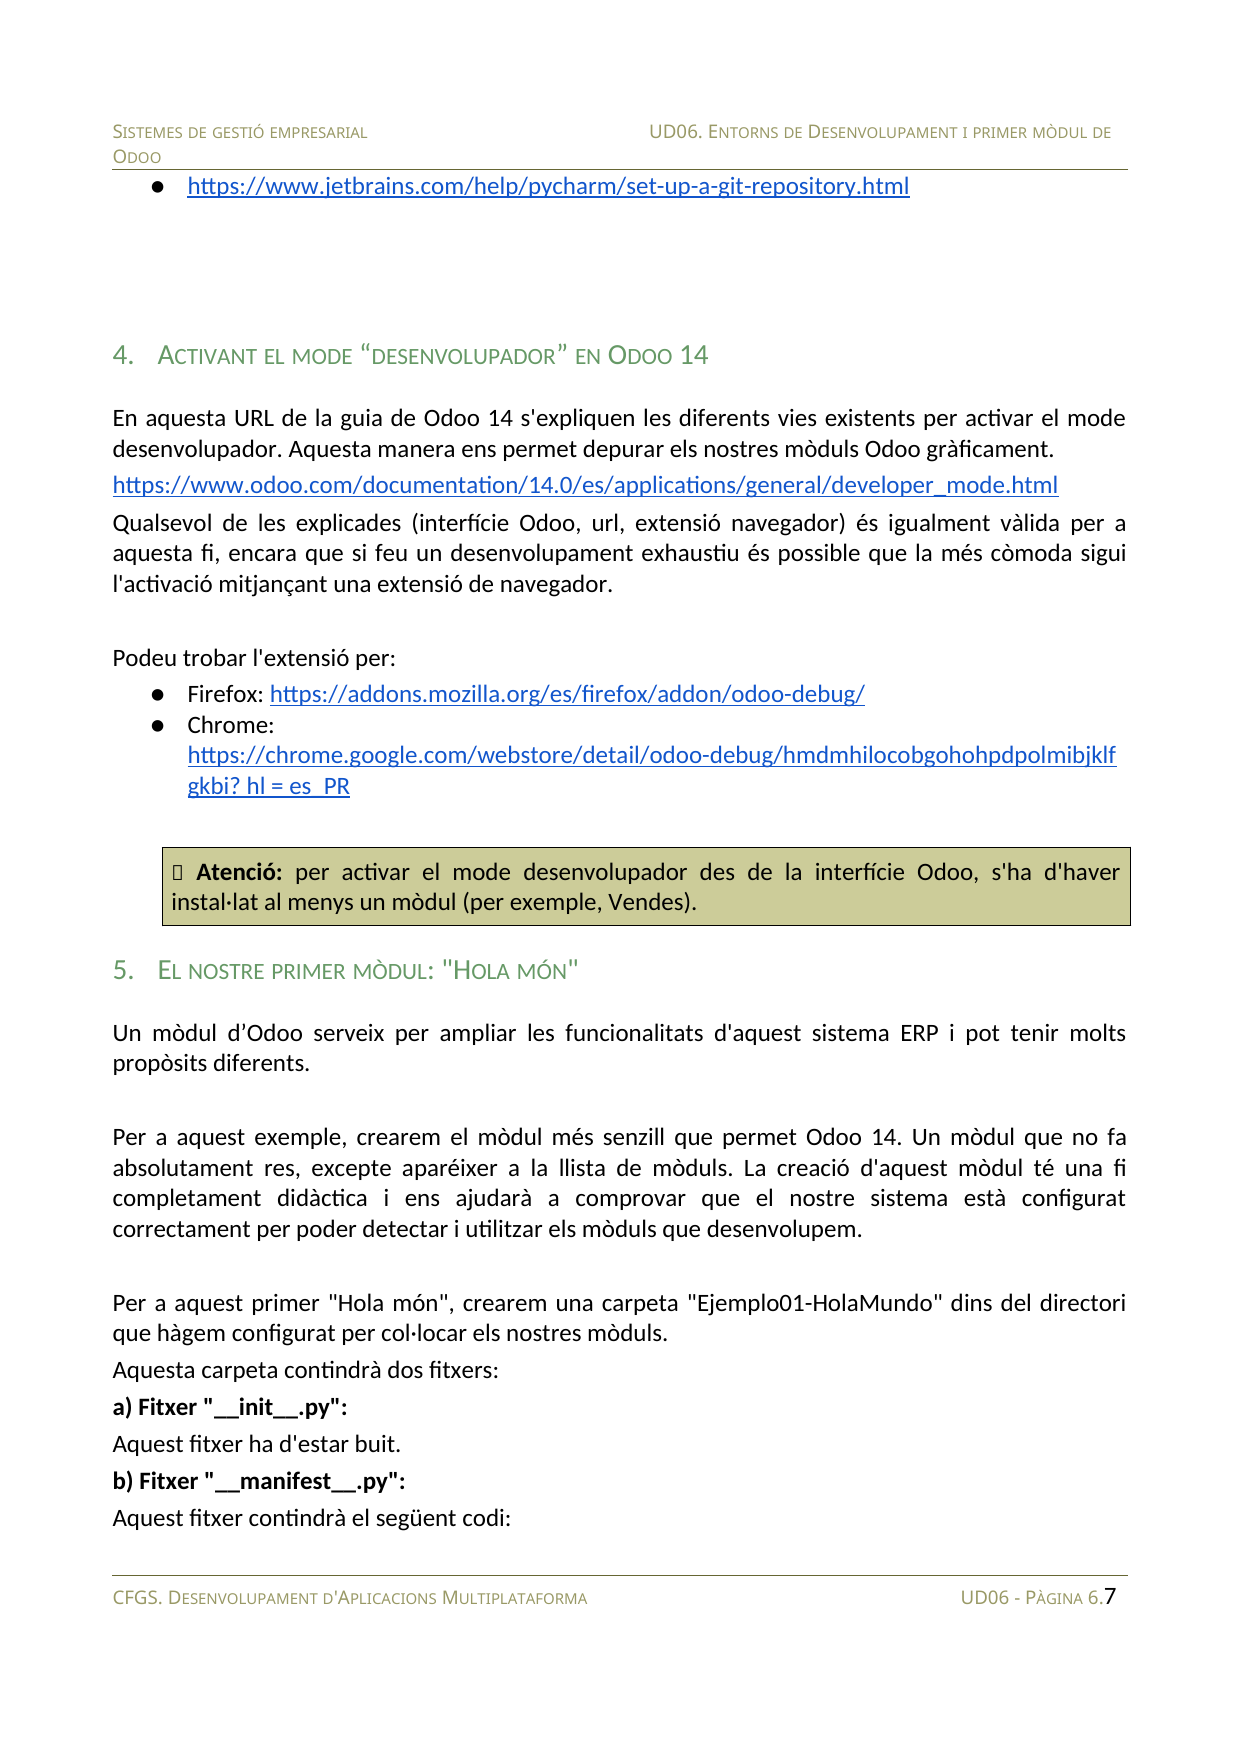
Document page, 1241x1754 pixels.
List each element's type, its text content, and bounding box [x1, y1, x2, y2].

text https://www.odoo.com/documentation/14.0/es/applications/general/developer_mode.html [112, 470, 1128, 500]
text En aquesta URL de la guia de Odoo 14 s'expliquen les diferents vies existents per activar el mode desenvolupador. Aquesta manera ens permet depurar els nostres mòduls Odoo gràficament. [112, 402, 1128, 463]
text Per a aquest exemple, crearem el mòdul més senzill que permet Odoo 14. Un mòdul que no fa absolutament res, excepte aparéixer a la llista de mòduls. La creació d'aquest mòdul té una fi completament didàctica i ens ajudarà a comprovar que el nostre sistema està configurat correctament per poder detectar i utilitzar els mòduls que desenvolupem. [112, 1121, 1128, 1243]
text ❕ Atenció: per activar el mode desenvolupador des de la interfície Odoo, s'ha d'haver instal·lat al menys un mòdul (per exemple, Vendes). [163, 848, 1130, 925]
subtitle Activant el mode “desenvolupador” en Odoo 14 [112, 336, 1128, 372]
subtitle El nostre primer mòdul: "Hola món" [112, 951, 1128, 987]
text Aquesta carpeta contindrà dos fitxers: [112, 1354, 1128, 1385]
text Aquest fitxer ha d'estar buit. [112, 1428, 1128, 1459]
text Un mòdul d’Odoo serveix per ampliar les funcionalitats d'aquest sistema ERP i pot tenir molts propòsits diferents. [112, 1017, 1128, 1078]
text Aquest fitxer contindrà el següent codi: [112, 1502, 1128, 1533]
text b) Fitxer "__manifest__.py": [112, 1465, 1128, 1496]
list https://www.jetbrains.com/help/pycharm/set-up-a-git-repository.html [150, 170, 1128, 201]
text Podeu trobar l'extensió per: [112, 642, 1128, 672]
list Chrome: https://chrome.google.com/webstore/detail/odoo-debug/hmdmhilocobgohohpdpolmibjklfgkbi? hl = es_PR [150, 709, 1128, 801]
text Qualsevol de les explicades (interfície Odoo, url, extensió navegador) és igualment vàlida per a aquesta fi, encara que si feu un desenvolupament exhaustiu és possible que la més còmoda sigui l'activació mitjançant una extensió de navegador. [112, 507, 1128, 598]
list Firefox: https://addons.mozilla.org/es/firefox/addon/odoo-debug/ [150, 679, 1128, 709]
text a) Fitxer "__init__.py": [112, 1391, 1128, 1422]
text Per a aquest primer "Hola món", crearem una carpeta "Ejemplo01-HolaMundo" dins del directori que hàgem configurat per col·locar els nostres mòduls. [112, 1287, 1128, 1348]
